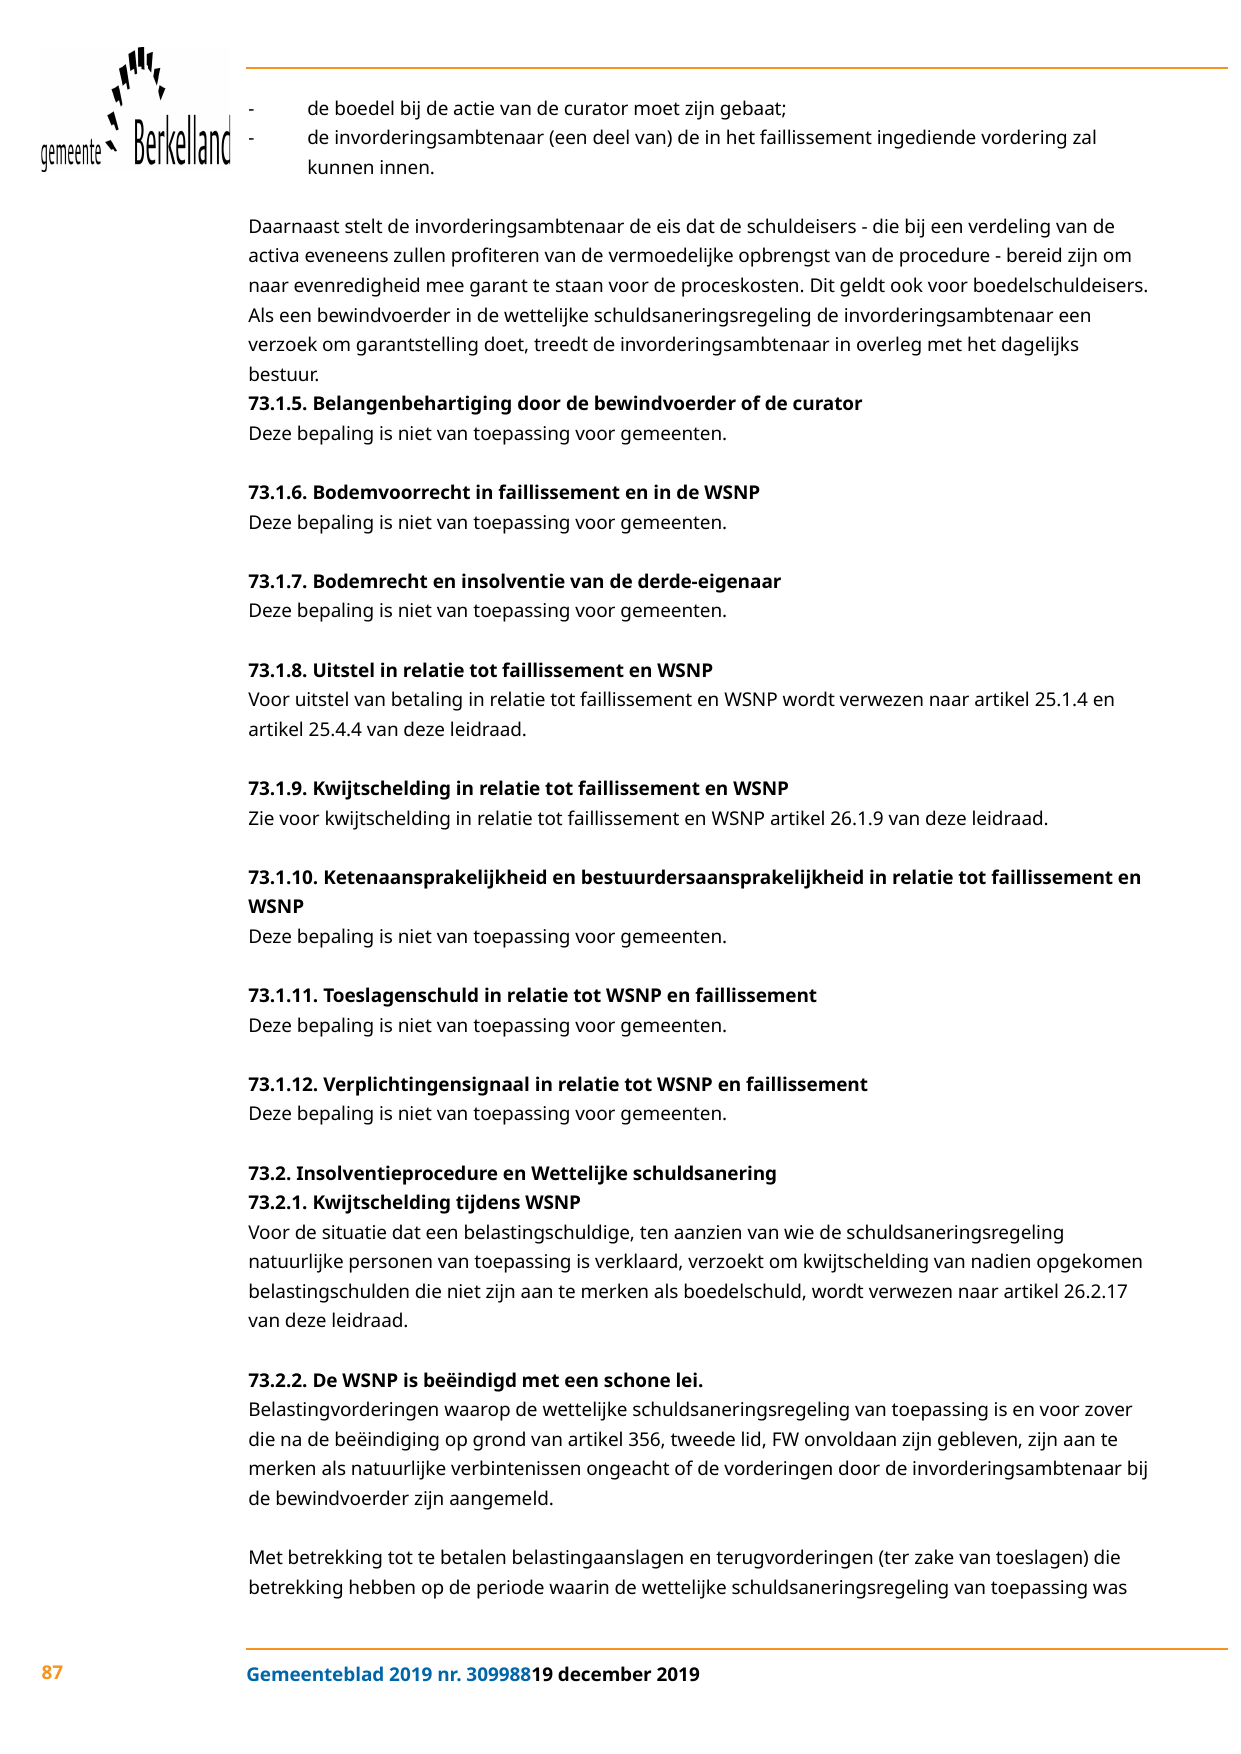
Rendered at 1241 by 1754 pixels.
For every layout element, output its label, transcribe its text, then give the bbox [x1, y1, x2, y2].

text Deze bepaling is niet van toepassing voor gemeenten. [248, 509, 1152, 535]
text 73.1.8. Uitstel in relatie tot faillissement en WSNP [248, 657, 1152, 683]
list de boedel bij de actie van de curator moet zijn gebaat; [248, 95, 1152, 121]
text Met betrekking tot te betalen belastingaanslagen en terugvorderingen (ter zake van toeslagen) die betrekking hebben op de periode waarin de wettelijke schuldsaneringsregeling van toepassing was [248, 1544, 1152, 1600]
text 73.1.11. Toeslagenschuld in relatie tot WSNP en faillissement [248, 982, 1152, 1008]
text Voor de situatie dat een belastingschuldige, ten aanzien van wie de schuldsaneringsregeling natuurlijke personen van toepassing is verklaard, verzoekt om kwijtschelding van nadien opgekomen belastingschulden die niet zijn aan te merken als boedelschuld, wordt verwezen naar artikel 26.2.17 van deze leidraad. [248, 1219, 1152, 1333]
text 73.1.5. Belangenbehartiging door de bewindvoerder of de curator [248, 391, 1152, 416]
text 73.1.9. Kwijtschelding in relatie tot faillissement en WSNP [248, 775, 1152, 801]
text 73.1.6. Bodemvoorrecht in faillissement en in de WSNP [248, 479, 1152, 505]
text Deze bepaling is niet van toepassing voor gemeenten. [248, 923, 1152, 949]
list de invorderingsambtenaar (een deel van) de in het faillissement ingediende vordering zal kunnen innen. [248, 124, 1152, 180]
text Deze bepaling is niet van toepassing voor gemeenten. [248, 598, 1152, 623]
text 73.1.7. Bodemrecht en insolventie van de derde-eigenaar [248, 568, 1152, 594]
text Daarnaast stelt de invorderingsambtenaar de eis dat de schuldeisers - die bij een verdeling van de activa eveneens zullen profiteren van de vermoedelijke opbrengst van de procedure - bereid zijn om naar evenredigheid mee garant te staan voor de proceskosten. Dit geldt ook voor boedelschuldeisers. Als een bewindvoerder in de wettelijke schuldsaneringsregeling de invorderingsambtenaar een verzoek om garantstelling doet, treedt de invorderingsambtenaar in overleg met het dagelijks bestuur. [248, 213, 1152, 387]
text Zie voor kwijtschelding in relatie tot faillissement en WSNP artikel 26.1.9 van deze leidraad. [248, 805, 1152, 831]
text Deze bepaling is niet van toepassing voor gemeenten. [248, 1101, 1152, 1126]
text Belastingvorderingen waarop de wettelijke schuldsaneringsregeling van toepassing is en voor zover die na de beëindiging op grond van artikel 356, tweede lid, FW onvoldaan zijn gebleven, zijn aan te merken als natuurlijke verbintenissen ongeacht of de vorderingen door de invorderingsambtenaar bij de bewindvoerder zijn aangemeld. [248, 1396, 1152, 1511]
text 73.1.12. Verplichtingensignaal in relatie tot WSNP en faillissement [248, 1071, 1152, 1097]
text 73.1.10. Ketenaansprakelijkheid en bestuurdersaansprakelijkheid in relatie tot faillissement en WSNP [248, 864, 1152, 919]
text 73.2. Insolventieprocedure en Wettelijke schuldsanering [248, 1160, 1152, 1186]
text 73.2.2. De WSNP is beëindigd met een schone lei. [248, 1367, 1152, 1393]
picture [41, 47, 231, 172]
text Deze bepaling is niet van toepassing voor gemeenten. [248, 420, 1152, 446]
text 73.2.1. Kwijtschelding tijdens WSNP [248, 1189, 1152, 1215]
text Deze bepaling is niet van toepassing voor gemeenten. [248, 1012, 1152, 1038]
text Voor uitstel van betaling in relatie tot faillissement en WSNP wordt verwezen naar artikel 25.1.4 en artikel 25.4.4 van deze leidraad. [248, 686, 1152, 742]
